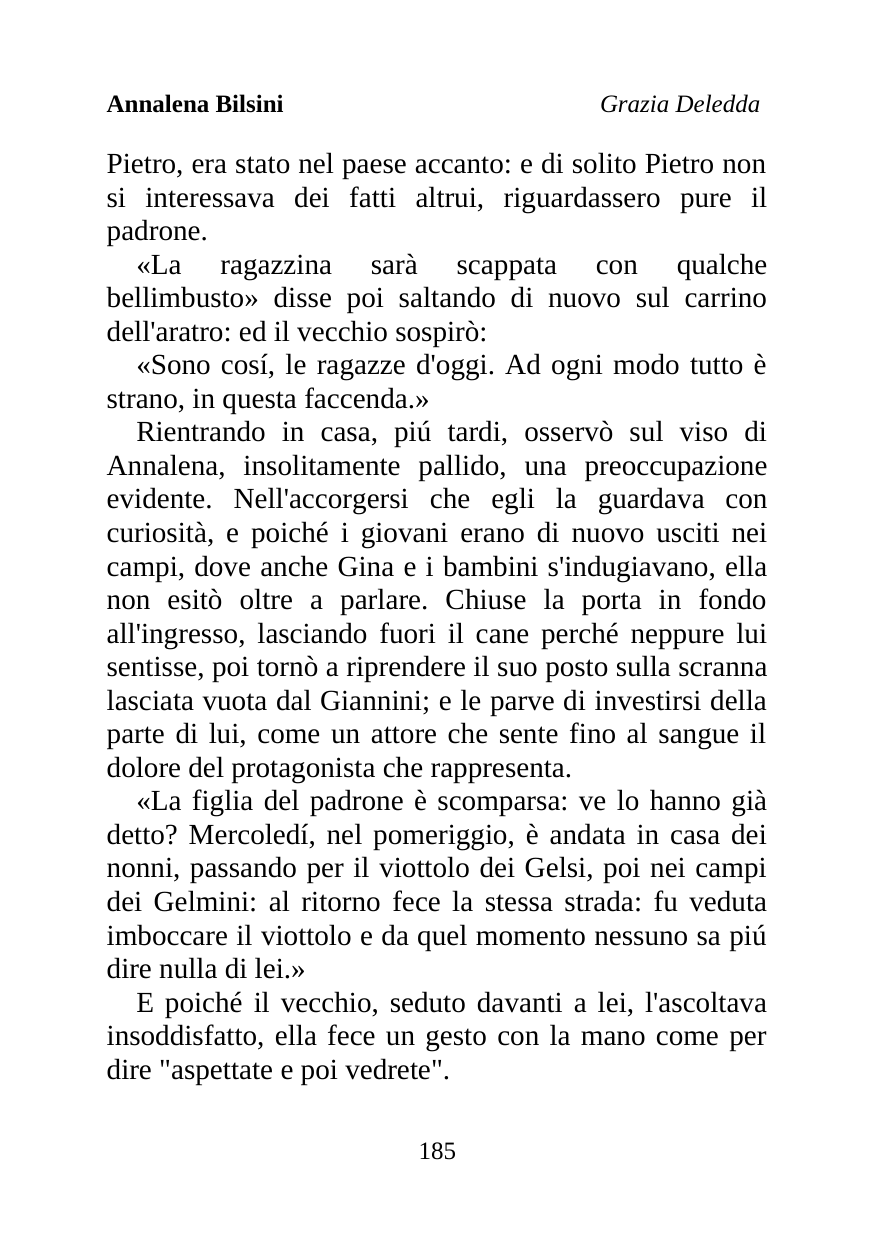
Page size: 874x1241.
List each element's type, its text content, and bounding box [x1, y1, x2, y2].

text «Sono cosí, le ragazze d'oggi. Ad ogni modo tutto è strano, in questa faccenda.» [106, 347, 768, 414]
text Pietro, era stato nel paese accanto: e di solito Pietro non si interessava dei fatti altrui, riguardassero pure il padrone. [106, 146, 768, 247]
text E poiché il vecchio, seduto davanti a lei, l'ascoltava insoddisfatto, ella fece un gesto con la mano come per dire "aspettate e poi vedrete". [106, 985, 768, 1085]
text «La figlia del padrone è scomparsa: ve lo hanno già detto? Mercoledí, nel pomeriggio, è andata in casa dei nonni, passando per il viottolo dei Gelsi, poi nei campi dei Gelmini: al ritorno fece la stessa strada: fu veduta imboccare il viottolo e da quel momento nessuno sa piú dire nulla di lei.» [106, 783, 768, 985]
text Rientrando in casa, piú tardi, osservò sul viso di Annalena, insolitamente pallido, una preoccupazione evidente. Nell'accorgersi che egli la guardava con curiosità, e poiché i giovani erano di nuovo usciti nei campi, dove anche Gina e i bambini s'indugiavano, ella non esitò oltre a parlare. Chiuse la porta in fondo all'ingresso, lasciando fuori il cane perché neppure lui sentisse, poi tornò a riprendere il suo posto sulla scranna lasciata vuota dal Giannini; e le parve di investirsi della parte di lui, come un attore che sente fino al sangue il dolore del protagonista che rappresenta. [106, 414, 768, 783]
text «La ragazzina sarà scappata con qualche bellimbusto» disse poi saltando di nuovo sul carrino dell'aratro: ed il vecchio sospirò: [106, 247, 768, 347]
